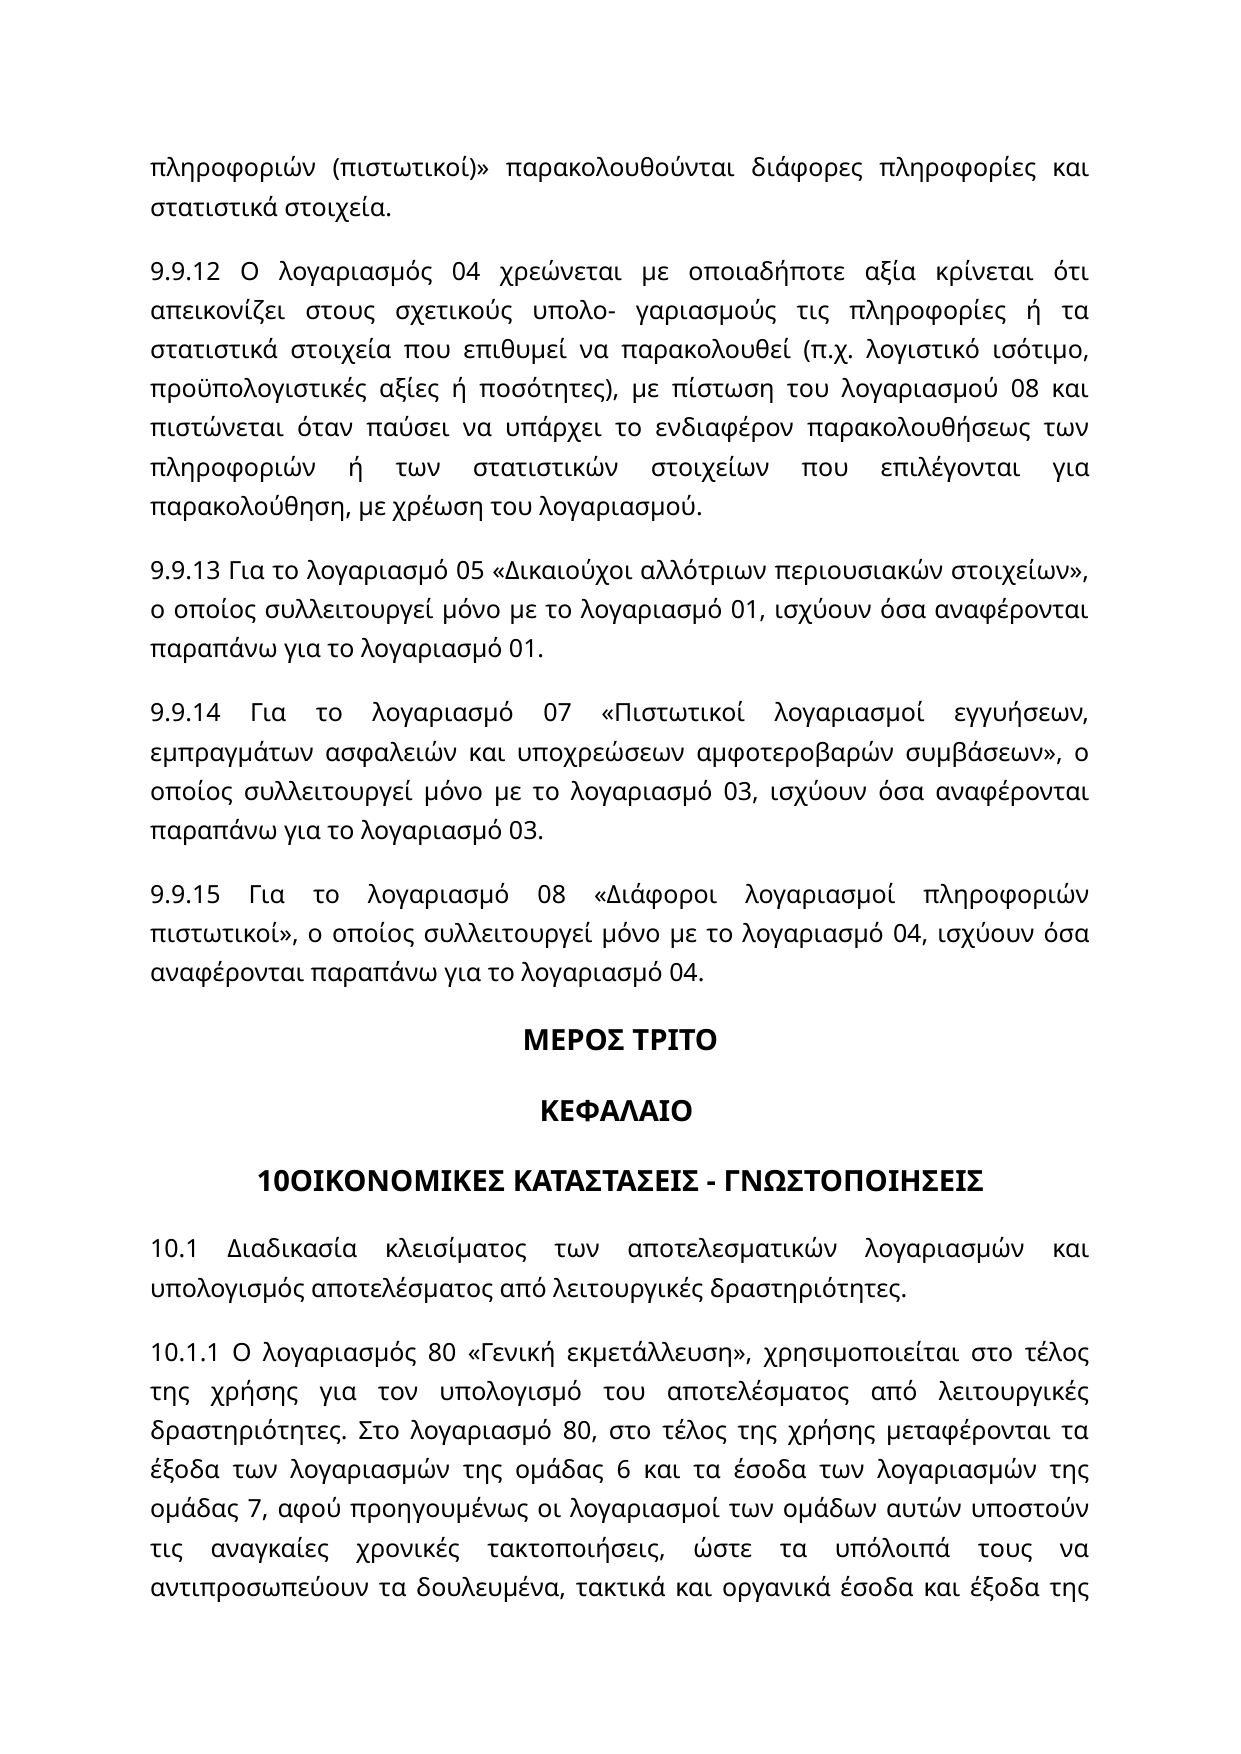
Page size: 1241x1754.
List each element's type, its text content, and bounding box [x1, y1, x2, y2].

text 10.1.1 Ο λογαριασμός 80 «Γενική εκμετάλλευση», χρησιμοποιείται στο τέλος της χρήσης για τον υπολογισμό του αποτελέσματος από λειτουργικές δραστηριότητες. Στο λογαριασμό 80, στο τέλος της χρήσης μεταφέρονται τα έξοδα των λογαριασμών της ομάδας 6 και τα έσοδα των λογαριασμών της ομάδας 7, αφού προηγουμένως οι λογαριασμοί των ομάδων αυτών υποστούν τις αναγκαίες χρονικές τακτοποιήσεις, ώστε τα υπόλοιπά τους να αντιπροσωπεύουν τα δουλευμένα, τακτικά και οργανικά έσοδα και έξοδα της [150, 1334, 1090, 1603]
text 9.9.15 Για το λογαριασμό 08 «Διάφοροι λογαριασμοί πληροφοριών πιστωτικοί», ο οποίος συλλειτουργεί μόνο με το λογαριασμό 04, ισχύουν όσα αναφέρονται παραπάνω για το λογαριασμό 04. [150, 877, 1090, 989]
subtitle ΚΕΦΑΛΑΙΟ [150, 1090, 1090, 1129]
text 9.9.14 Για το λογαριασμό 07 «Πιστωτικοί λογαριασμοί εγγυήσεων, εμπραγμάτων ασφαλειών και υποχρεώσεων αμφοτεροβαρών συμβάσεων», ο οποίος συλλειτουργεί μόνο με το λογαριασμό 03, ισχύουν όσα αναφέρονται παραπάνω για το λογαριασμό 03. [150, 695, 1090, 847]
subtitle ΜΕΡΟΣ ΤΡΙΤΟ [150, 1019, 1090, 1059]
text 9.9.12 Ο λογαριασμός 04 χρεώνεται με οποιαδήποτε αξία κρίνεται ότι απεικονίζει στους σχετικούς υπολο- γαριασμούς τις πληροφορίες ή τα στατιστικά στοιχεία που επιθυμεί να παρακολουθεί (π.χ. λογιστικό ισότιμο, προϋπολογιστικές αξίες ή ποσότητες), με πίστωση του λογαριασμού 08 και πιστώνεται όταν παύσει να υπάρχει το ενδιαφέρον παρακολουθήσεως των πληροφοριών ή των στατιστικών στοιχείων που επιλέγονται για παρακολούθηση, με χρέωση του λογαριασμού. [150, 253, 1090, 522]
subtitle 10ΟΙΚΟΝΟΜΙΚΕΣ ΚΑΤΑΣΤΑΣΕΙΣ - ΓΝΩΣΤΟΠΟΙΗΣΕΙΣ [150, 1160, 1090, 1200]
text πληροφοριών (πιστωτικοί)» παρακολουθούνται διάφορες πληροφορίες και στατιστικά στοιχεία. [150, 150, 1090, 223]
text 10.1 Διαδικασία κλεισίματος των αποτελεσματικών λογαριασμών και υπολογισμός αποτελέσματος από λειτουργικές δραστηριότητες. [150, 1231, 1090, 1304]
text 9.9.13 Για το λογαριασμό 05 «Δικαιούχοι αλλότριων περιουσιακών στοιχείων», ο οποίος συλλειτουργεί μόνο με το λογαριασμό 01, ισχύουν όσα αναφέρονται παραπάνω για το λογαριασμό 01. [150, 552, 1090, 665]
